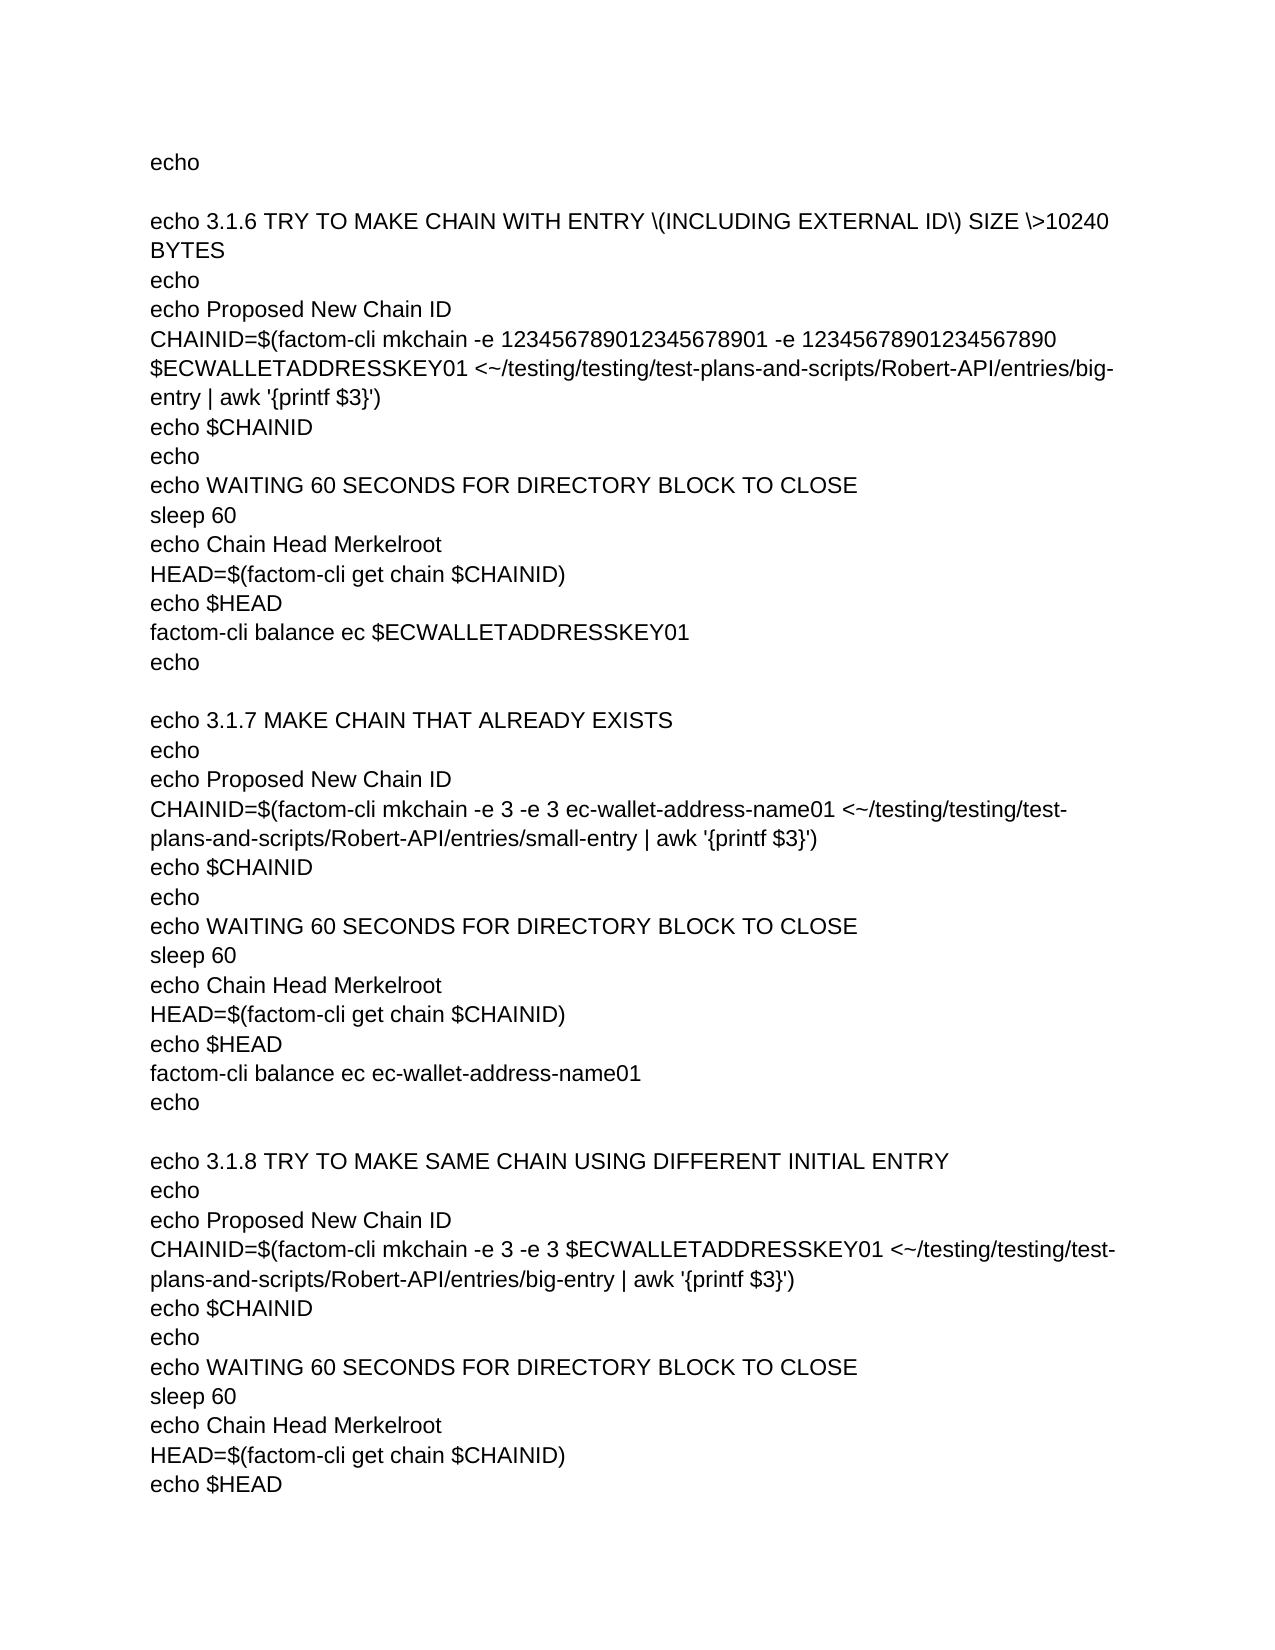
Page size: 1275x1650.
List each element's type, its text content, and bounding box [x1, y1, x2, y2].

text echo [150, 444, 1125, 469]
text sleep 60 [150, 502, 1125, 528]
text echo [150, 649, 1125, 675]
text echo [150, 150, 1125, 176]
text echo Proposed New Chain ID [150, 767, 1125, 792]
text CHAINID=$(factom-cli mkchain -e 3 -e 3 $ECWALLETADDRESSKEY01 <~/testing/testing/test-plans-and-scripts/Robert-API/entries/big-entry | awk '{printf $3}') [150, 1237, 1125, 1292]
text echo [150, 1090, 1125, 1116]
text factom-cli balance ec ec-wallet-address-name01 [150, 1061, 1125, 1086]
text echo [150, 884, 1125, 910]
text sleep 60 [150, 1384, 1125, 1409]
text HEAD=$(factom-cli get chain $CHAINID) [150, 1442, 1125, 1468]
text echo Chain Head Merkelroot [150, 1413, 1125, 1439]
text echo $CHAINID [150, 855, 1125, 881]
text echo 3.1.7 MAKE CHAIN THAT ALREADY EXISTS [150, 708, 1125, 734]
text HEAD=$(factom-cli get chain $CHAINID) [150, 561, 1125, 587]
text echo Chain Head Merkelroot [150, 972, 1125, 998]
text CHAINID=$(factom-cli mkchain -e 3 -e 3 ec-wallet-address-name01 <~/testing/testing/test-plans-and-scripts/Robert-API/entries/small-entry | awk '{printf $3}') [150, 796, 1125, 851]
text factom-cli balance ec $ECWALLETADDRESSKEY01 [150, 620, 1125, 646]
text sleep 60 [150, 943, 1125, 969]
text echo [150, 1325, 1125, 1351]
text echo Proposed New Chain ID [150, 1207, 1125, 1233]
text echo Chain Head Merkelroot [150, 532, 1125, 557]
text echo Proposed New Chain ID [150, 297, 1125, 322]
text echo $HEAD [150, 591, 1125, 616]
text echo [150, 1178, 1125, 1204]
text echo WAITING 60 SECONDS FOR DIRECTORY BLOCK TO CLOSE [150, 473, 1125, 499]
text CHAINID=$(factom-cli mkchain -e 123456789012345678901 -e 12345678901234567890 $ECWALLETADDRESSKEY01 <~/testing/testing/test-plans-and-scripts/Robert-API/entries/big-entry | awk '{printf $3}') [150, 326, 1125, 411]
text echo $CHAINID [150, 414, 1125, 440]
text echo $HEAD [150, 1472, 1125, 1497]
text echo WAITING 60 SECONDS FOR DIRECTORY BLOCK TO CLOSE [150, 914, 1125, 939]
text echo $HEAD [150, 1031, 1125, 1057]
text echo 3.1.8 TRY TO MAKE SAME CHAIN USING DIFFERENT INITIAL ENTRY [150, 1149, 1125, 1174]
text echo $CHAINID [150, 1296, 1125, 1321]
text echo [150, 737, 1125, 763]
text echo [150, 267, 1125, 293]
text echo 3.1.6 TRY TO MAKE CHAIN WITH ENTRY \(INCLUDING EXTERNAL ID\) SIZE \>10240 BYTES [150, 209, 1125, 264]
text HEAD=$(factom-cli get chain $CHAINID) [150, 1002, 1125, 1027]
text echo WAITING 60 SECONDS FOR DIRECTORY BLOCK TO CLOSE [150, 1354, 1125, 1380]
